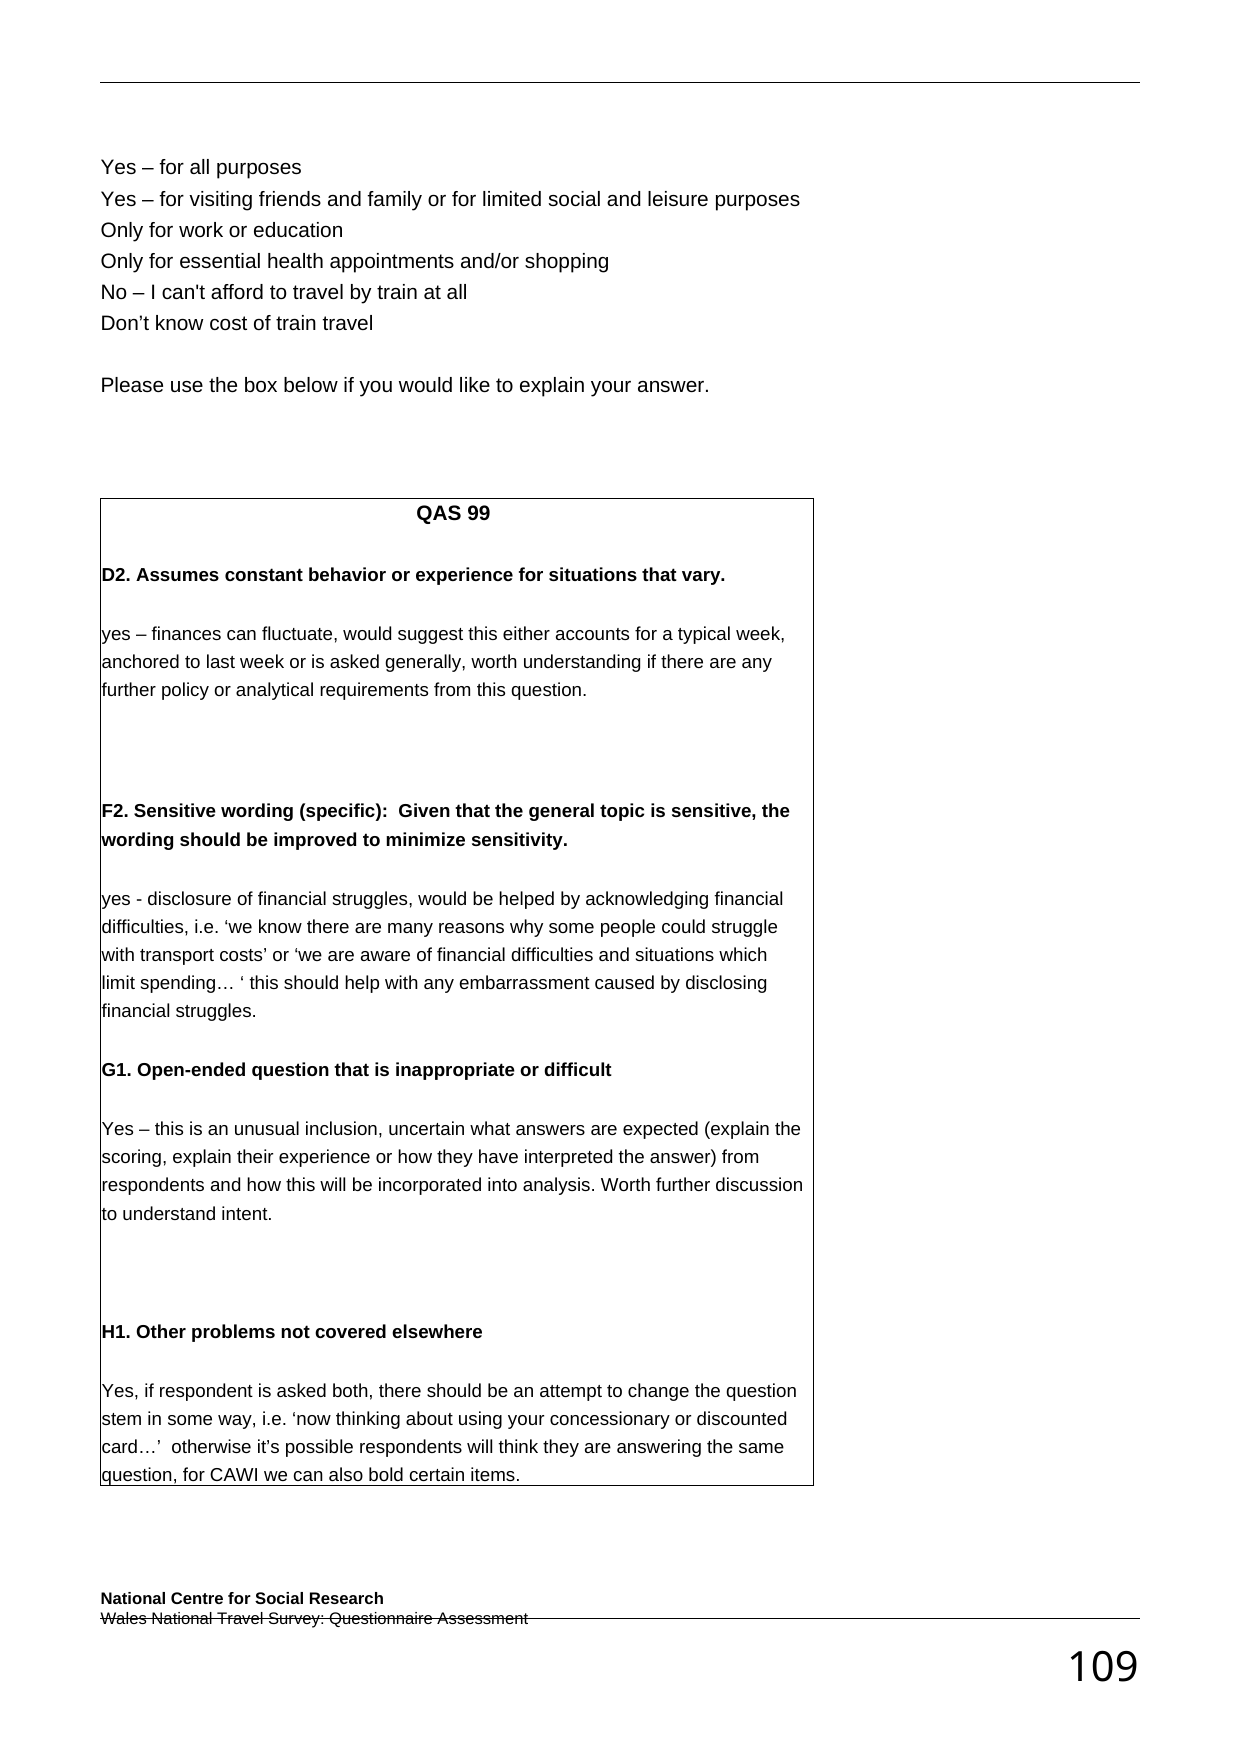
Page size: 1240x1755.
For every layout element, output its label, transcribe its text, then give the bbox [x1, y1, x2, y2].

text Yes – for all purposes [100, 155, 1139, 179]
text Yes, if respondent is asked both, there should be an attempt to change the question stem in some way, i.e. ‘now thinking about using your concessionary or discounted card…’ otherwise it’s possible respondents will think they are answering the same question, for CAWI we can also bold certain items. [101, 1377, 813, 1485]
text yes – finances can fluctuate, would suggest this either accounts for a typical week, anchored to last week or is asked generally, worth understanding if there are any further policy or analytical requirements from this question. [101, 619, 813, 700]
text No – I can't afford to travel by train at all [100, 280, 1139, 304]
text yes - disclosure of financial struggles, would be helped by acknowledging financial difficulties, i.e. ‘we know there are many reasons why some people could struggle with transport costs’ or ‘we are aware of financial difficulties and situations which limit spending… ‘ this should help with any embarrassment caused by disclosing financial struggles. [101, 884, 813, 1021]
text F2. Sensitive wording (specific): Given that the general topic is sensitive, the wording should be improved to minimize sensitivity. [101, 797, 813, 850]
text G1. Open-ended question that is inappropriate or difficult [101, 1056, 813, 1081]
text D2. Assumes constant behavior or experience for situations that vary. [101, 560, 813, 585]
text Only for work or education [100, 217, 1139, 241]
text Please use the box below if you would like to explain your answer. [100, 373, 1139, 397]
text Yes – this is an unusual inclusion, uncertain what answers are expected (explain the scoring, explain their experience or how they have interpreted the answer) from respondents and how this will be incorporated into analysis. Worth further discussion to understand intent. [101, 1115, 813, 1224]
text Don’t know cost of train travel [100, 311, 1139, 335]
text Only for essential health appointments and/or shopping [100, 249, 1139, 273]
text H1. Other problems not covered elsewhere [101, 1318, 813, 1342]
text Yes – for visiting friends and family or for limited social and leisure purposes [100, 186, 1139, 210]
text QAS 99 [101, 499, 813, 525]
